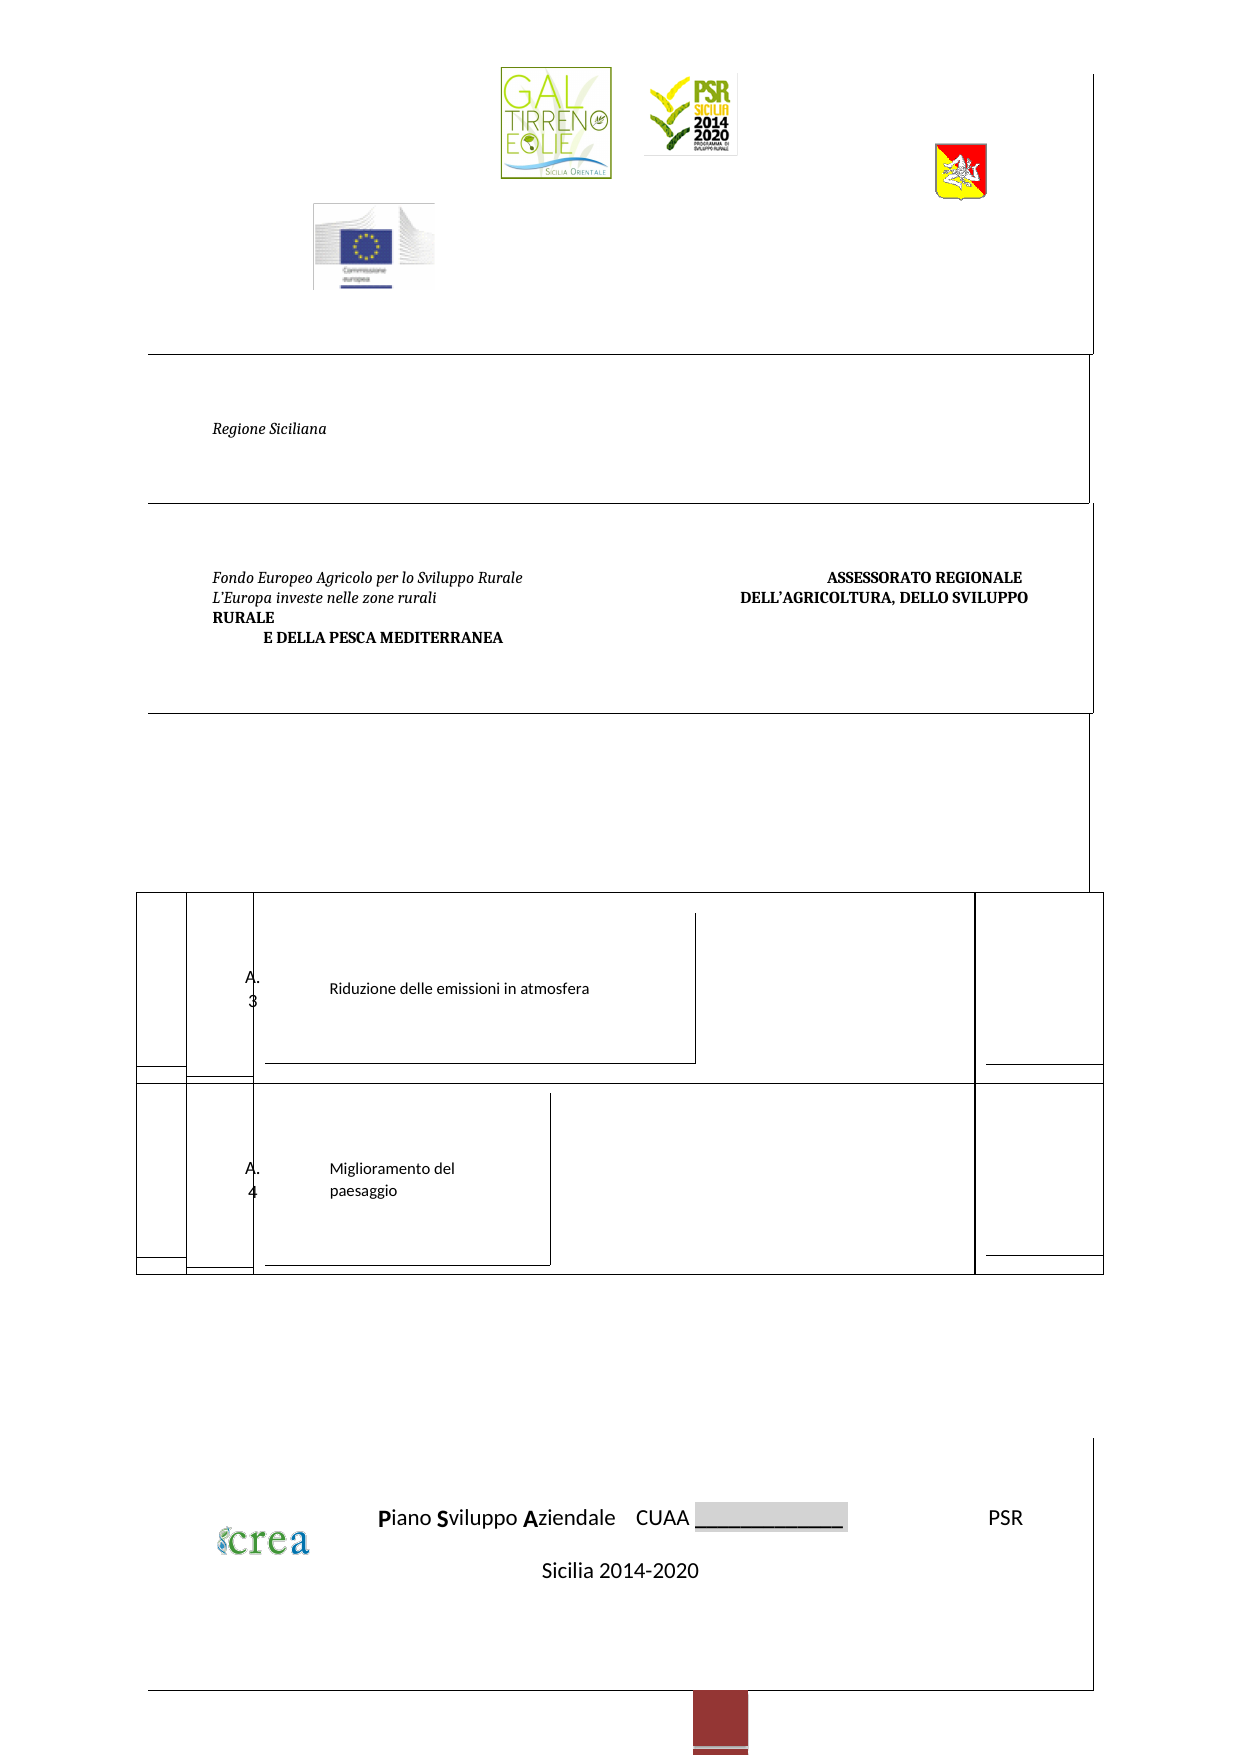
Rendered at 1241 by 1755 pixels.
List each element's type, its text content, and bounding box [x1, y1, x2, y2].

table_cell ☐ [137, 1258, 186, 1274]
table_cell ☐ [137, 893, 186, 1066]
table_cell Riduzione delle emissioni in atmosfera [254, 893, 974, 1083]
table_cell A.3 [187, 893, 253, 1076]
table_cell Miglioramento del paesaggio [254, 1084, 974, 1274]
table_cell ☐ [137, 1067, 186, 1083]
table_cell ☐ [137, 1084, 186, 1257]
table_cell A.3 [187, 1077, 253, 1083]
table_cell A.4 [187, 1268, 253, 1274]
table_cell A.4 [187, 1084, 253, 1267]
table_cell [976, 1084, 1103, 1274]
table_cell [976, 893, 1103, 1083]
